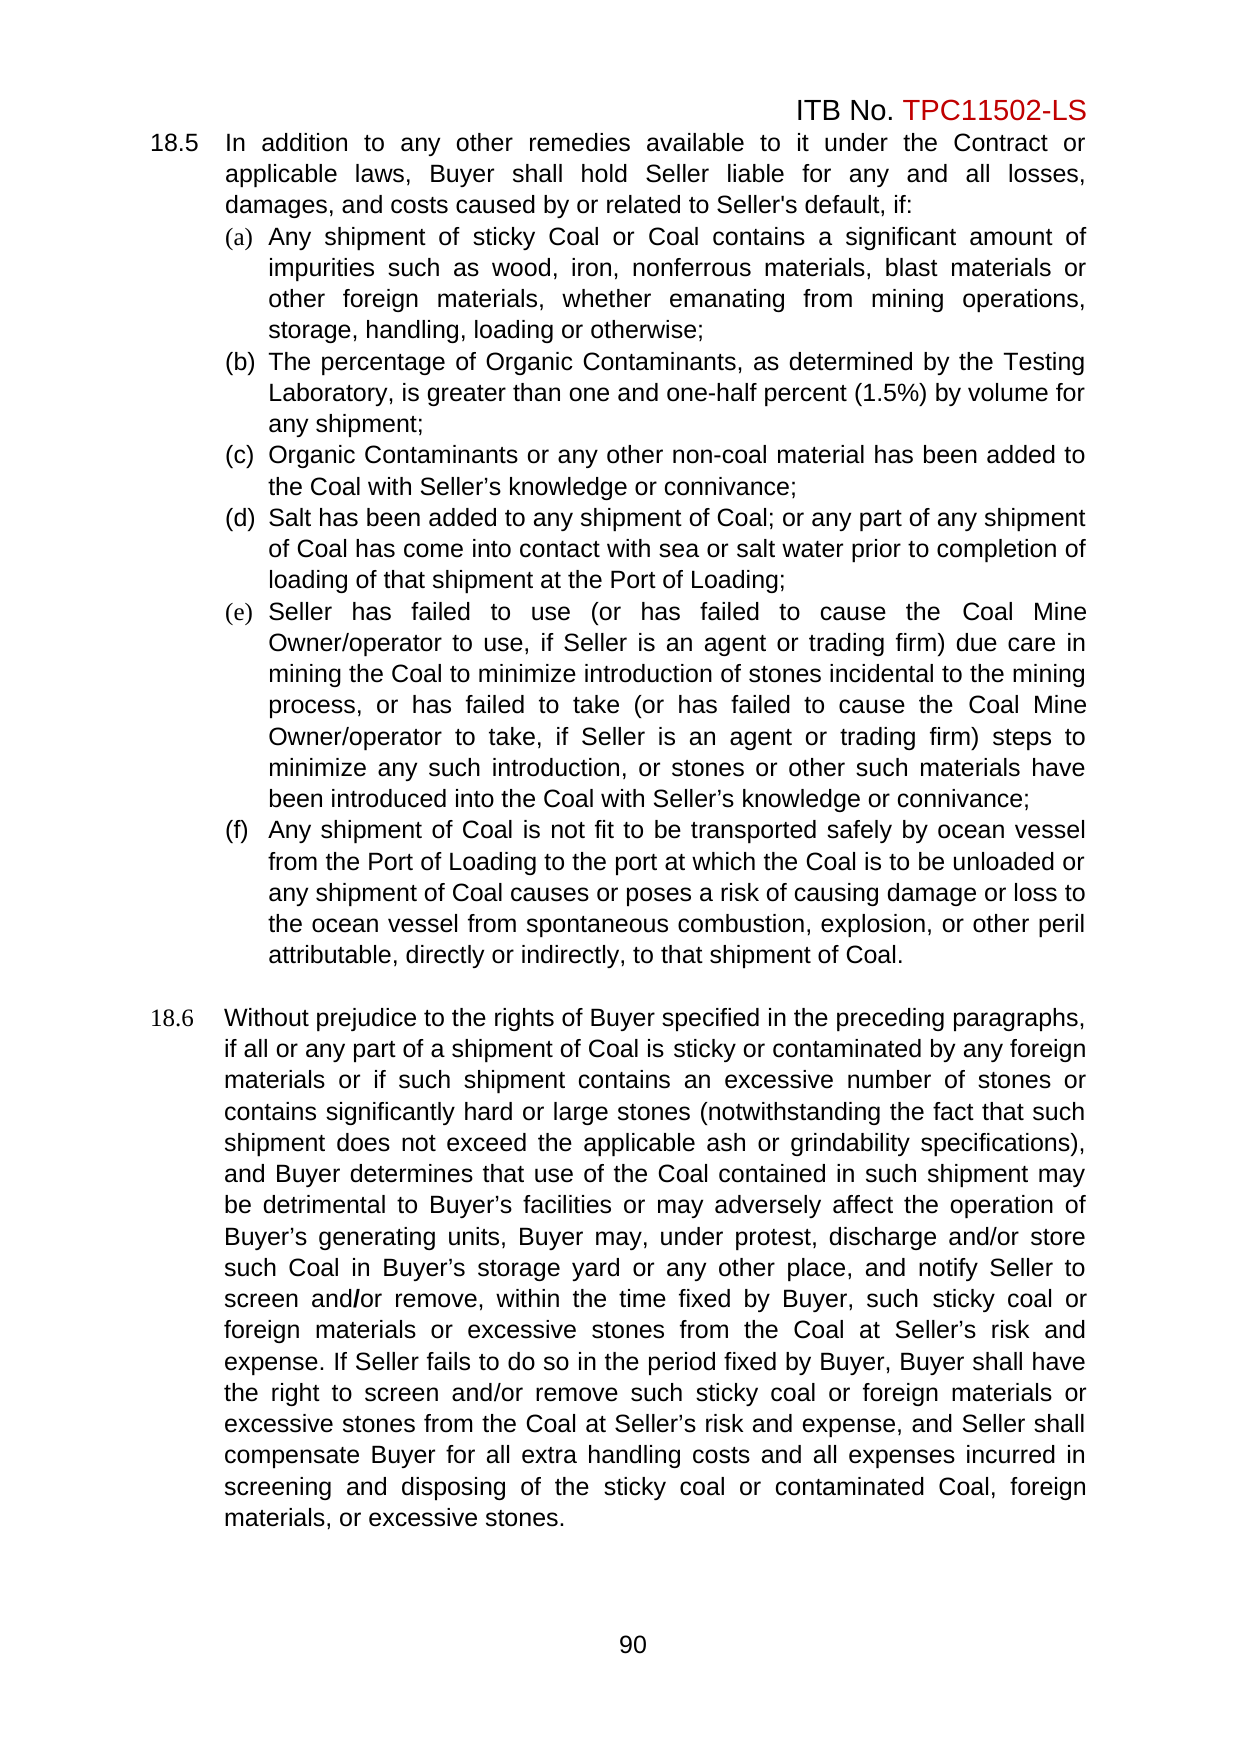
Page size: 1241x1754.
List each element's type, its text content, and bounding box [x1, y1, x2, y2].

text 18.5 In addition to any other remedies available to it under the Contract or applicable laws, Buyer shall hold Seller liable for any and all losses, damages, and costs caused by or related to Seller's default, if: [150, 126, 1087, 220]
list Seller has failed to use (or has failed to cause the Coal Mine Owner/operator to use, if Seller is an agent or trading firm) due care in mining the Coal to minimize introduction of stones incidental to the mining process, or has failed to take (or has failed to cause the Coal Mine Owner/operator to take, if Seller is an agent or trading firm) steps to minimize any such introduction, or stones or other such materials have been introduced into the Coal with Seller’s knowledge or connivance; [225, 595, 1087, 814]
list Without prejudice to the rights of Buyer specified in the preceding paragraphs, if all or any part of a shipment of Coal is sticky or contaminated by any foreign materials or if such shipment contains an excessive number of stones or contains significantly hard or large stones (notwithstanding the fact that such shipment does not exceed the applicable ash or grindability specifications), and Buyer determines that use of the Coal contained in such shipment may be detrimental to Buyer’s facilities or may adversely affect the operation of Buyer’s generating units, Buyer may, under protest, discharge and/or store such Coal in Buyer’s storage yard or any other place, and notify Seller to screen and/or remove, within the time fixed by Buyer, such sticky coal or foreign materials or excessive stones from the Coal at Seller’s risk and expense. If Seller fails to do so in the period fixed by Buyer, Buyer shall have the right to screen and/or remove such sticky coal or foreign materials or excessive stones from the Coal at Seller’s risk and expense, and Seller shall compensate Buyer for all extra handling costs and all expenses incurred in screening and disposing of the sticky coal or contaminated Coal, foreign materials, or excessive stones. [150, 1001, 1087, 1532]
list Salt has been added to any shipment of Coal; or any part of any shipment of Coal has come into contact with sea or salt water prior to completion of loading of that shipment at the Port of Loading; [225, 501, 1087, 595]
list Any shipment of Coal is not fit to be transported safely by ocean vessel from the Port of Loading to the port at which the Coal is to be unloaded or any shipment of Coal causes or poses a risk of causing damage or loss to the ocean vessel from spontaneous combustion, explosion, or other peril attributable, directly or indirectly, to that shipment of Coal. [225, 814, 1087, 970]
list Any shipment of sticky Coal or Coal contains a significant amount of impurities such as wood, iron, nonferrous materials, blast materials or other foreign materials, whether emanating from mining operations, storage, handling, loading or otherwise; [225, 220, 1087, 345]
list Organic Contaminants or any other non-coal material has been added to the Coal with Seller’s knowledge or connivance; [225, 439, 1087, 501]
list The percentage of Organic Contaminants, as determined by the Testing Laboratory, is greater than one and one-half percent (1.5%) by volume for any shipment; [225, 345, 1087, 439]
